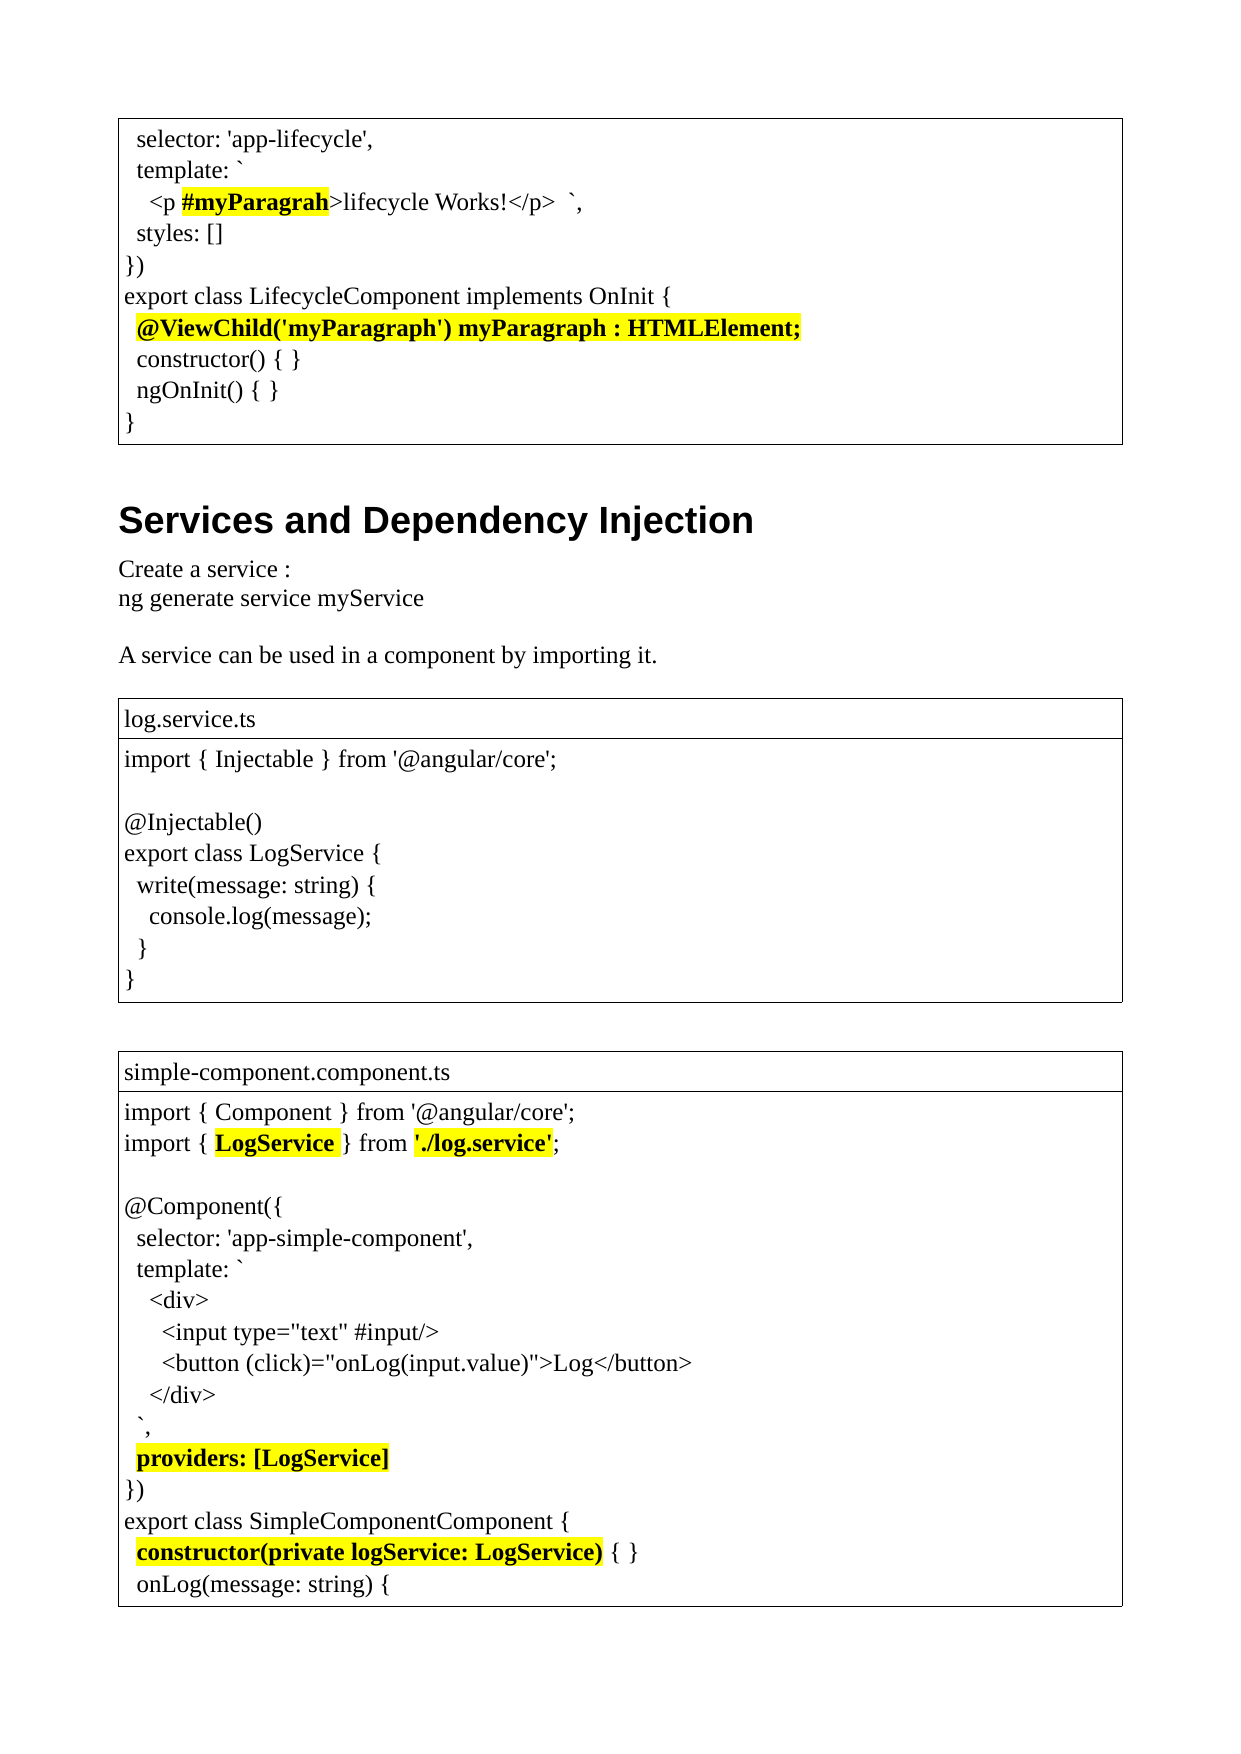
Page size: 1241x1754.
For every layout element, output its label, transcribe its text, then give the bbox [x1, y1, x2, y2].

table_cell import { Component } from '@angular/core'; import { LogService } from './log.service'; @Component({ selector: 'app-simple-component', template: ` <div> <input type="text" #input/> <button (click)="onLog(input.value)">Log</button> </div> `, providers: [LogService] }) export class SimpleComponentComponent { constructor(private logService: LogService) { } onLog(message: string) { [119, 1092, 1122, 1606]
table_cell selector: 'app-lifecycle', template: ` <p #myParagrah>lifecycle Works!</p> `, styles: [] }) export class LifecycleComponent implements OnInit { @ViewChild('myParagraph') myParagraph : HTMLElement; constructor() { } ngOnInit() { } } [119, 119, 1122, 444]
text Create a service : [118, 554, 1122, 583]
table_header simple-component.component.ts [119, 1052, 1122, 1091]
text A service can be used in a component by importing it. [118, 641, 1122, 669]
table_cell import { Injectable } from '@angular/core'; @Injectable() export class LogService { write(message: string) { console.log(message); } } [119, 739, 1122, 1002]
table_header log.service.ts [119, 699, 1122, 738]
subtitle Services and Dependency Injection [118, 498, 1122, 542]
text ng generate service myService [118, 583, 1122, 612]
